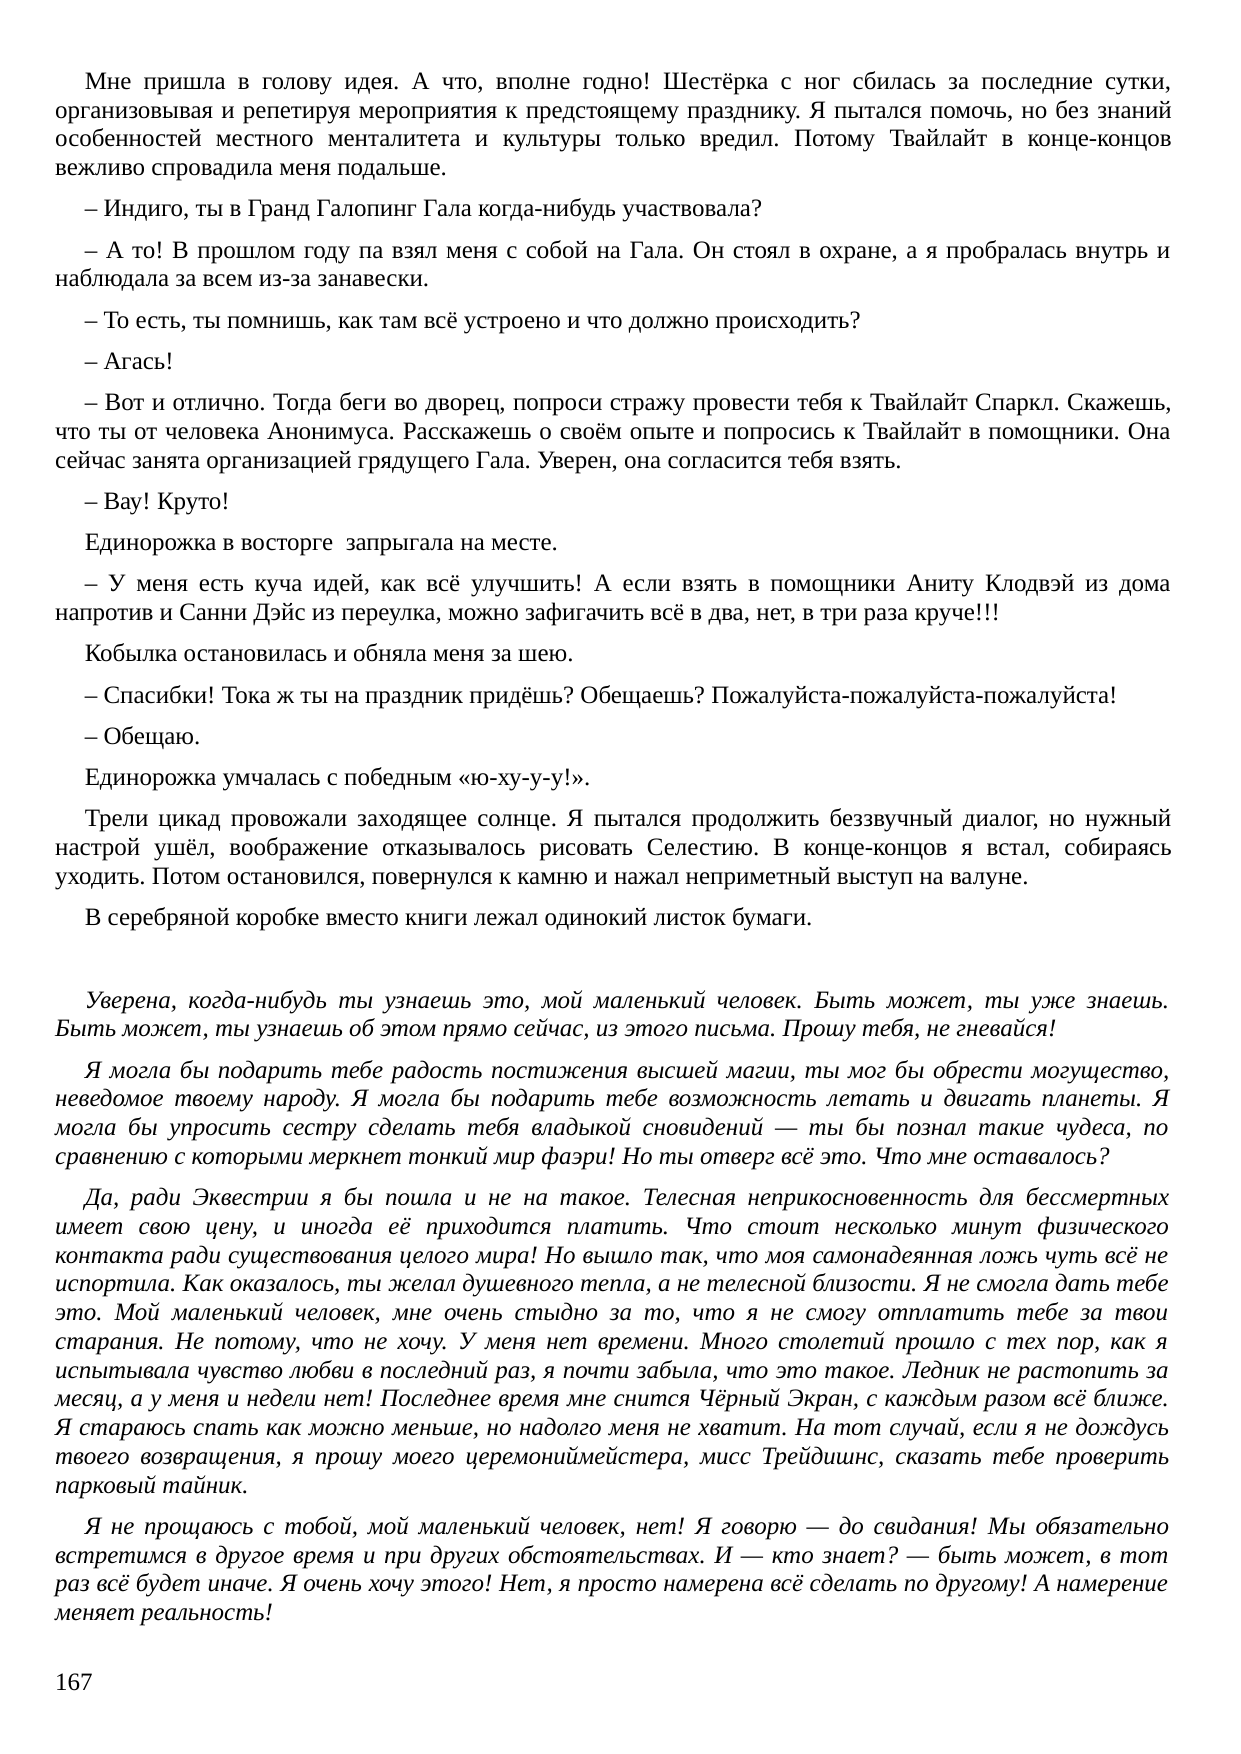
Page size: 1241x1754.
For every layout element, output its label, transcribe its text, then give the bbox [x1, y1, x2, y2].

text Мне пришла в голову идея. А что, вполне годно! Шестёрка с ног сбилась за последние сутки, организовывая и репетируя мероприятия к предстоящему празднику. Я пытался помочь, но без знаний особенностей местного менталитета и культуры только вредил. Потому Твайлайт в конце-концов вежливо спровадила меня подальше. [55, 66, 1173, 181]
text Да, ради Эквестрии я бы пошла и не на такое. Телесная неприкосновенность для бессмертных имеет свою цену, и иногда её приходится платить. Что стоит несколько минут физического контакта ради существования целого мира! Но вышло так, что моя самонадеянная ложь чуть всё не испортила. Как оказалось, ты желал душевного тепла, а не телесной близости. Я не смогла дать тебе это. Мой маленький человек, мне очень стыдно за то, что я не смогу отплатить тебе за твои старания. Не потому, что не хочу. У меня нет времени. Много столетий прошло с тех пор, как я испытывала чувство любви в последний раз, я почти забыла, что это такое. Ледник не растопить за месяц, а у меня и недели нет! Последнее время мне снится Чёрный Экран, с каждым разом всё ближе. Я стараюсь спать как можно меньше, но надолго меня не хватит. На тот случай, если я не дождусь твоего возвращения, я прошу моего церемониймейстера, мисс Трейдишнс, сказать тебе проверить парковый тайник. [55, 1182, 1173, 1498]
text Уверена, когда-нибудь ты узнаешь это, мой маленький человек. Быть может, ты уже знаешь. Быть может, ты узнаешь об этом прямо сейчас, из этого письма. Прошу тебя, не гневайся! [55, 985, 1173, 1042]
text Единорожка в восторге запрыгала на месте. [55, 527, 1173, 556]
text – У меня есть куча идей, как всё улучшить! А если взять в помощники Аниту Клодвэй из дома напротив и Санни Дэйс из переулка, можно зафигачить всё в два, нет, в три раза круче!!! [55, 568, 1173, 626]
text Я не прощаюсь с тобой, мой маленький человек, нет! Я говорю — до свидания! Мы обязательно встретимся в другое время и при других обстоятельствах. И — кто знает? — быть может, в тот раз всё будет иначе. Я очень хочу этого! Нет, я просто намерена всё сделать по другому! А намерение меняет реальность! [55, 1511, 1173, 1626]
text – Вау! Круто! [55, 486, 1173, 515]
text – Индиго, ты в Гранд Галопинг Гала когда-нибудь участвовала? [55, 193, 1173, 222]
text – Спасибки! Тока ж ты на праздник придёшь? Обещаешь? Пожалуйста-пожалуйста-пожалуйста! [55, 680, 1173, 708]
text Я могла бы подарить тебе радость постижения высшей магии, ты мог бы обрести могущество, неведомое твоему народу. Я могла бы подарить тебе возможность летать и двигать планеты. Я могла бы упросить сестру сделать тебя владыкой сновидений — ты бы познал такие чудеса, по сравнению с которыми меркнет тонкий мир фаэри! Но ты отверг всё это. Что мне оставалось? [55, 1055, 1173, 1170]
text – А то! В прошлом году па взял меня с собой на Гала. Он стоял в охране, а я пробралась внутрь и наблюдала за всем из-за занавески. [55, 235, 1173, 292]
text Единорожка умчалась с победным «ю-ху-у-у!». [55, 762, 1173, 791]
text Кобылка остановилась и обняла меня за шею. [55, 638, 1173, 667]
text – Вот и отлично. Тогда беги во дворец, попроси стражу провести тебя к Твайлайт Спаркл. Скажешь, что ты от человека Анонимуса. Расскажешь о своём опыте и попросись к Твайлайт в помощники. Она сейчас занята организацией грядущего Гала. Уверен, она согласится тебя взять. [55, 387, 1173, 473]
text – Агась! [55, 346, 1173, 375]
text – То есть, ты помнишь, как там всё устроено и что должно происходить? [55, 305, 1173, 333]
text В серебряной коробке вместо книги лежал одинокий листок бумаги. [55, 902, 1173, 931]
text – Обещаю. [55, 721, 1173, 750]
text Трели цикад провожали заходящее солнце. Я пытался продолжить беззвучный диалог, но нужный настрой ушёл, воображение отказывалось рисовать Селестию. В конце-концов я встал, собираясь уходить. Потом остановился, повернулся к камню и нажал неприметный выступ на валуне. [55, 803, 1173, 890]
